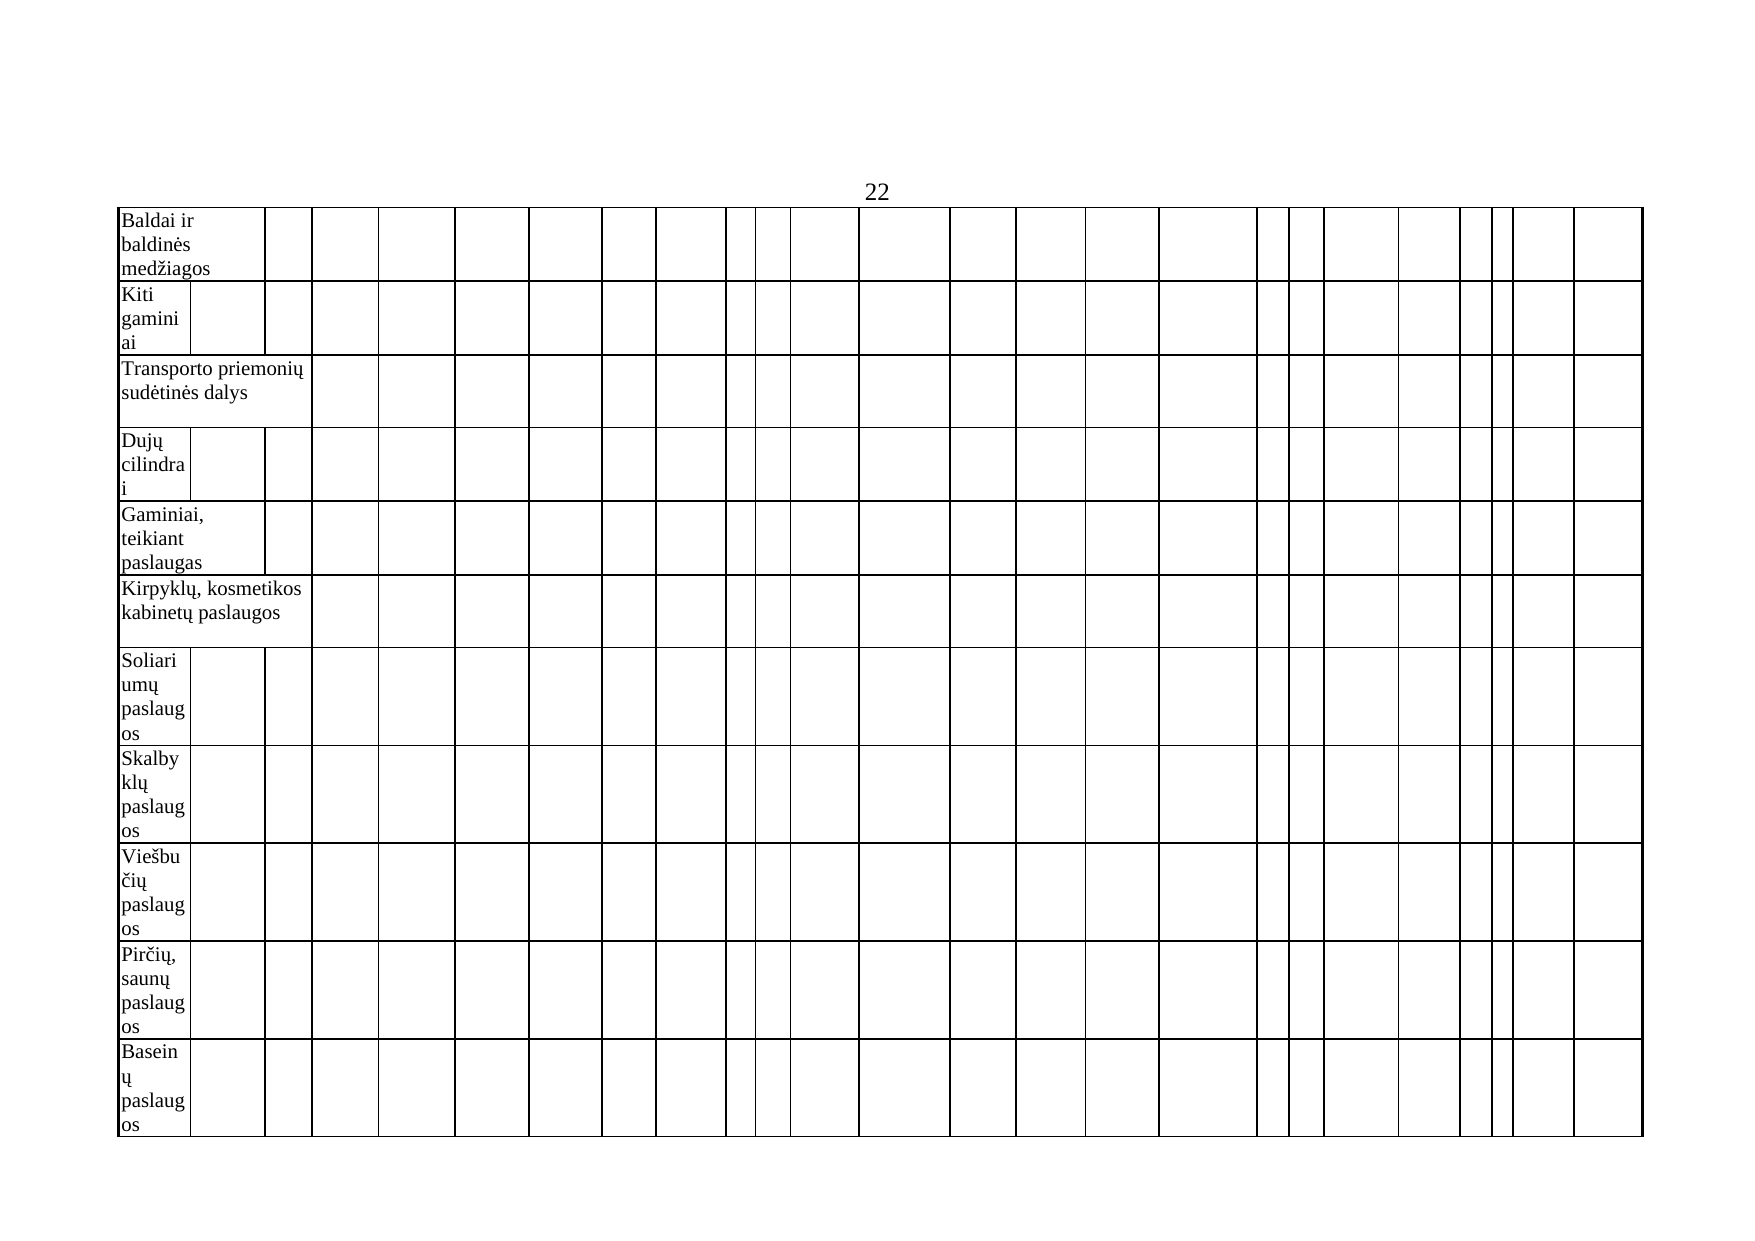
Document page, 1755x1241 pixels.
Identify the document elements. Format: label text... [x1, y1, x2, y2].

table_cell [1514, 942, 1573, 1038]
table_cell [379, 1040, 454, 1136]
table_cell [266, 282, 311, 354]
table_cell [1461, 746, 1491, 842]
table_cell [379, 502, 454, 574]
table_cell [951, 428, 1015, 500]
table_cell [727, 502, 755, 574]
table_cell [860, 1040, 949, 1136]
table_cell [379, 942, 454, 1038]
table_cell [1160, 942, 1256, 1038]
table_cell [313, 942, 378, 1038]
table_cell [951, 208, 1015, 280]
table_cell [313, 648, 378, 744]
table_cell [1461, 576, 1491, 647]
table_cell [603, 282, 655, 354]
table_cell [313, 428, 378, 500]
table_cell [1290, 282, 1323, 354]
table_cell [756, 942, 790, 1038]
table_cell [1575, 942, 1641, 1038]
table_cell [791, 746, 858, 842]
table_cell [1290, 1040, 1323, 1136]
table_cell [1493, 942, 1512, 1038]
table_cell [379, 746, 454, 842]
table_cell [1258, 1040, 1288, 1136]
table_cell [791, 356, 858, 427]
table_cell [860, 502, 949, 574]
table_cell Viešbučių paslaugos [120, 844, 190, 940]
table_cell [603, 746, 655, 842]
table_cell [791, 502, 858, 574]
table_cell [1461, 502, 1491, 574]
table_cell [530, 942, 601, 1038]
table_cell [1461, 428, 1491, 500]
table_cell [1493, 356, 1512, 427]
table_cell [1290, 648, 1323, 744]
table_cell [1514, 746, 1573, 842]
table_cell [1325, 576, 1398, 647]
table_cell [456, 576, 528, 647]
table_cell [266, 208, 311, 280]
table_cell Kirpyklų, kosmetikos kabinetų paslaugos [120, 576, 311, 647]
table_cell [727, 428, 755, 500]
table_cell [1575, 282, 1641, 354]
table_cell [1399, 1040, 1459, 1136]
table_cell Pirčių, saunų paslaugos [120, 942, 190, 1038]
table_cell [791, 844, 858, 940]
table_cell [727, 942, 755, 1038]
table_cell [1461, 356, 1491, 427]
table_cell [1325, 428, 1398, 500]
table_cell [1575, 844, 1641, 940]
table_cell [379, 208, 454, 280]
table_cell [951, 844, 1015, 940]
table_cell [1086, 428, 1158, 500]
table_cell [756, 648, 790, 744]
table_cell [1325, 746, 1398, 842]
table_cell [1325, 282, 1398, 354]
table_cell [603, 576, 655, 647]
table_cell [191, 942, 264, 1038]
table_cell [1493, 1040, 1512, 1136]
table_cell [603, 208, 655, 280]
table_cell [1325, 942, 1398, 1038]
table_cell [1325, 844, 1398, 940]
table_cell [1017, 746, 1085, 842]
table_cell [727, 1040, 755, 1136]
table_cell [1493, 576, 1512, 647]
table_cell [1017, 502, 1085, 574]
table_cell [1493, 208, 1512, 280]
table_cell [530, 502, 601, 574]
table_cell [860, 356, 949, 427]
table_cell [1493, 844, 1512, 940]
table_cell [860, 576, 949, 647]
table_cell [1086, 502, 1158, 574]
table_cell [657, 844, 725, 940]
table_cell [951, 282, 1015, 354]
table_cell [1290, 502, 1323, 574]
table_cell [1461, 1040, 1491, 1136]
table_cell [1575, 502, 1641, 574]
table_cell [1461, 942, 1491, 1038]
table_cell [951, 576, 1015, 647]
table_cell [530, 356, 601, 427]
table_cell [266, 502, 311, 574]
table_cell [1086, 208, 1158, 280]
table_cell [727, 648, 755, 744]
table_cell [657, 746, 725, 842]
table_cell [1290, 942, 1323, 1038]
table_cell [456, 428, 528, 500]
table_cell [313, 844, 378, 940]
table_cell [1399, 576, 1459, 647]
table_cell [727, 576, 755, 647]
table_cell [379, 844, 454, 940]
table_cell [1017, 428, 1085, 500]
table_cell [657, 502, 725, 574]
table_cell [1086, 282, 1158, 354]
table_cell [756, 746, 790, 842]
table_cell [657, 1040, 725, 1136]
table_cell [860, 942, 949, 1038]
table_cell [379, 282, 454, 354]
table_cell [1399, 502, 1459, 574]
table_cell [951, 942, 1015, 1038]
table_cell [603, 502, 655, 574]
table_cell [1514, 502, 1573, 574]
table_cell [1017, 648, 1085, 744]
table_cell [727, 844, 755, 940]
table_cell [313, 1040, 378, 1136]
table_cell [530, 746, 601, 842]
table_cell [1290, 746, 1323, 842]
table_cell [1290, 356, 1323, 427]
table_cell [1160, 282, 1256, 354]
table_cell [456, 746, 528, 842]
table_cell [951, 1040, 1015, 1136]
table_cell Gaminiai, teikiant paslaugas [120, 502, 264, 574]
table_cell [1160, 208, 1256, 280]
table_cell [379, 648, 454, 744]
table_cell [191, 746, 264, 842]
table_cell [266, 648, 311, 744]
table_cell [603, 844, 655, 940]
table_cell [1399, 942, 1459, 1038]
table_cell [1017, 844, 1085, 940]
table_cell [1514, 1040, 1573, 1136]
table_cell [456, 844, 528, 940]
table_cell [1514, 208, 1573, 280]
table_cell [1086, 844, 1158, 940]
table_cell [860, 208, 949, 280]
table_cell [603, 1040, 655, 1136]
table_cell [1258, 208, 1288, 280]
table_cell [1086, 942, 1158, 1038]
table_cell [1258, 844, 1288, 940]
table_cell [791, 576, 858, 647]
table_cell [191, 1040, 264, 1136]
table_cell [1575, 428, 1641, 500]
table_cell [1325, 1040, 1398, 1136]
table_cell [379, 576, 454, 647]
table_cell [1493, 502, 1512, 574]
table_cell [756, 208, 790, 280]
table_cell [657, 356, 725, 427]
table_cell [1399, 844, 1459, 940]
table_cell [1258, 282, 1288, 354]
table_cell [756, 844, 790, 940]
table_cell [266, 1040, 311, 1136]
table_cell [1575, 1040, 1641, 1136]
table_cell [1399, 282, 1459, 354]
table_cell [456, 942, 528, 1038]
table_cell [1325, 208, 1398, 280]
table_cell [1399, 746, 1459, 842]
table_cell [530, 1040, 601, 1136]
table_cell [1086, 746, 1158, 842]
table_cell [1514, 648, 1573, 744]
table_cell [1017, 1040, 1085, 1136]
table_cell [603, 648, 655, 744]
table_cell [1514, 356, 1573, 427]
table_cell Transporto priemonių sudėtinės dalys [120, 356, 311, 427]
table_cell [530, 576, 601, 647]
table_cell [1258, 648, 1288, 744]
table_cell [1017, 356, 1085, 427]
table_cell [1575, 576, 1641, 647]
table_cell [1160, 844, 1256, 940]
table_cell [727, 208, 755, 280]
table_cell [1258, 428, 1288, 500]
table_cell [1493, 746, 1512, 842]
table_cell [1461, 648, 1491, 744]
table_cell [191, 282, 264, 354]
table_cell [1017, 942, 1085, 1038]
table_cell Baldai ir baldinės medžiagos [120, 208, 264, 280]
table_cell [266, 942, 311, 1038]
table_cell [1461, 208, 1491, 280]
table_cell Baseinų paslaugos [120, 1040, 190, 1136]
table_cell [1258, 746, 1288, 842]
table_cell [756, 428, 790, 500]
table_cell [756, 502, 790, 574]
table_cell [1399, 648, 1459, 744]
table_cell [191, 428, 264, 500]
table_cell [657, 208, 725, 280]
table_cell [530, 208, 601, 280]
table_cell [1160, 1040, 1256, 1136]
table_cell [860, 844, 949, 940]
table_cell [1575, 208, 1641, 280]
table_cell [1160, 502, 1256, 574]
table_cell [456, 356, 528, 427]
table_cell [1086, 356, 1158, 427]
table_cell [1575, 746, 1641, 842]
table_cell [313, 356, 378, 427]
table_cell [1514, 428, 1573, 500]
table_cell [1575, 356, 1641, 427]
table_cell [1514, 282, 1573, 354]
table_cell [756, 1040, 790, 1136]
table_cell [791, 648, 858, 744]
table_cell Skalbyklų paslaugos [120, 746, 190, 842]
table_cell [1399, 356, 1459, 427]
table_cell [530, 844, 601, 940]
table_cell [456, 208, 528, 280]
table_cell [191, 648, 264, 744]
table_cell [313, 282, 378, 354]
table_cell [530, 282, 601, 354]
table_cell [657, 942, 725, 1038]
table_cell [456, 502, 528, 574]
table_cell [1290, 576, 1323, 647]
table_cell [951, 502, 1015, 574]
table_cell [756, 356, 790, 427]
table_cell [791, 428, 858, 500]
table_cell [860, 648, 949, 744]
table_cell [313, 208, 378, 280]
table_cell [313, 746, 378, 842]
table_cell [1160, 648, 1256, 744]
table_cell [191, 844, 264, 940]
table_cell [756, 576, 790, 647]
table_cell [791, 1040, 858, 1136]
table_cell [1086, 576, 1158, 647]
table_cell [1160, 746, 1256, 842]
table_cell Soliariumų paslaugos [120, 648, 190, 744]
table_cell [1290, 428, 1323, 500]
table_cell [456, 1040, 528, 1136]
table_cell [1325, 502, 1398, 574]
table_cell [951, 356, 1015, 427]
table_cell [951, 648, 1015, 744]
table_cell [1017, 576, 1085, 647]
table_cell [313, 502, 378, 574]
table_cell [1514, 576, 1573, 647]
table_cell [860, 282, 949, 354]
table_cell [657, 282, 725, 354]
table_cell [657, 576, 725, 647]
table_cell [1325, 648, 1398, 744]
table_cell [1493, 282, 1512, 354]
table_cell [603, 942, 655, 1038]
table_cell [1461, 844, 1491, 940]
table_cell [1086, 648, 1158, 744]
table_cell [1258, 356, 1288, 427]
table_cell [1017, 282, 1085, 354]
table_cell [266, 746, 311, 842]
table_cell [1514, 844, 1573, 940]
table_cell Dujų cilindrai [120, 428, 190, 500]
table_cell [1493, 428, 1512, 500]
table_cell [1086, 1040, 1158, 1136]
table_cell [1461, 282, 1491, 354]
table_cell [756, 282, 790, 354]
table_cell [1258, 576, 1288, 647]
table_cell [603, 356, 655, 427]
table_cell [1493, 648, 1512, 744]
table_cell [603, 428, 655, 500]
table_cell [266, 428, 311, 500]
table_cell [1258, 942, 1288, 1038]
table_cell [1160, 576, 1256, 647]
table_cell [1290, 844, 1323, 940]
table_cell [1160, 356, 1256, 427]
table_cell [727, 356, 755, 427]
table_cell [951, 746, 1015, 842]
table_cell [379, 356, 454, 427]
table_cell [657, 648, 725, 744]
table_cell [1290, 208, 1323, 280]
table_cell [791, 208, 858, 280]
table_cell [727, 282, 755, 354]
table_cell [860, 746, 949, 842]
table_cell [1399, 428, 1459, 500]
table_cell [1160, 428, 1256, 500]
table_cell [456, 648, 528, 744]
table_cell [530, 648, 601, 744]
table_cell [266, 844, 311, 940]
table_cell Kiti gaminiai [120, 282, 190, 354]
table_cell [1399, 208, 1459, 280]
table_cell [379, 428, 454, 500]
table_cell [530, 428, 601, 500]
table_cell [791, 282, 858, 354]
table_cell [1575, 648, 1641, 744]
table_cell [657, 428, 725, 500]
table_cell [313, 576, 378, 647]
table_cell [860, 428, 949, 500]
table_cell [791, 942, 858, 1038]
table_cell [456, 282, 528, 354]
table_cell [1258, 502, 1288, 574]
table_cell [1017, 208, 1085, 280]
table_cell [727, 746, 755, 842]
table_cell [1325, 356, 1398, 427]
